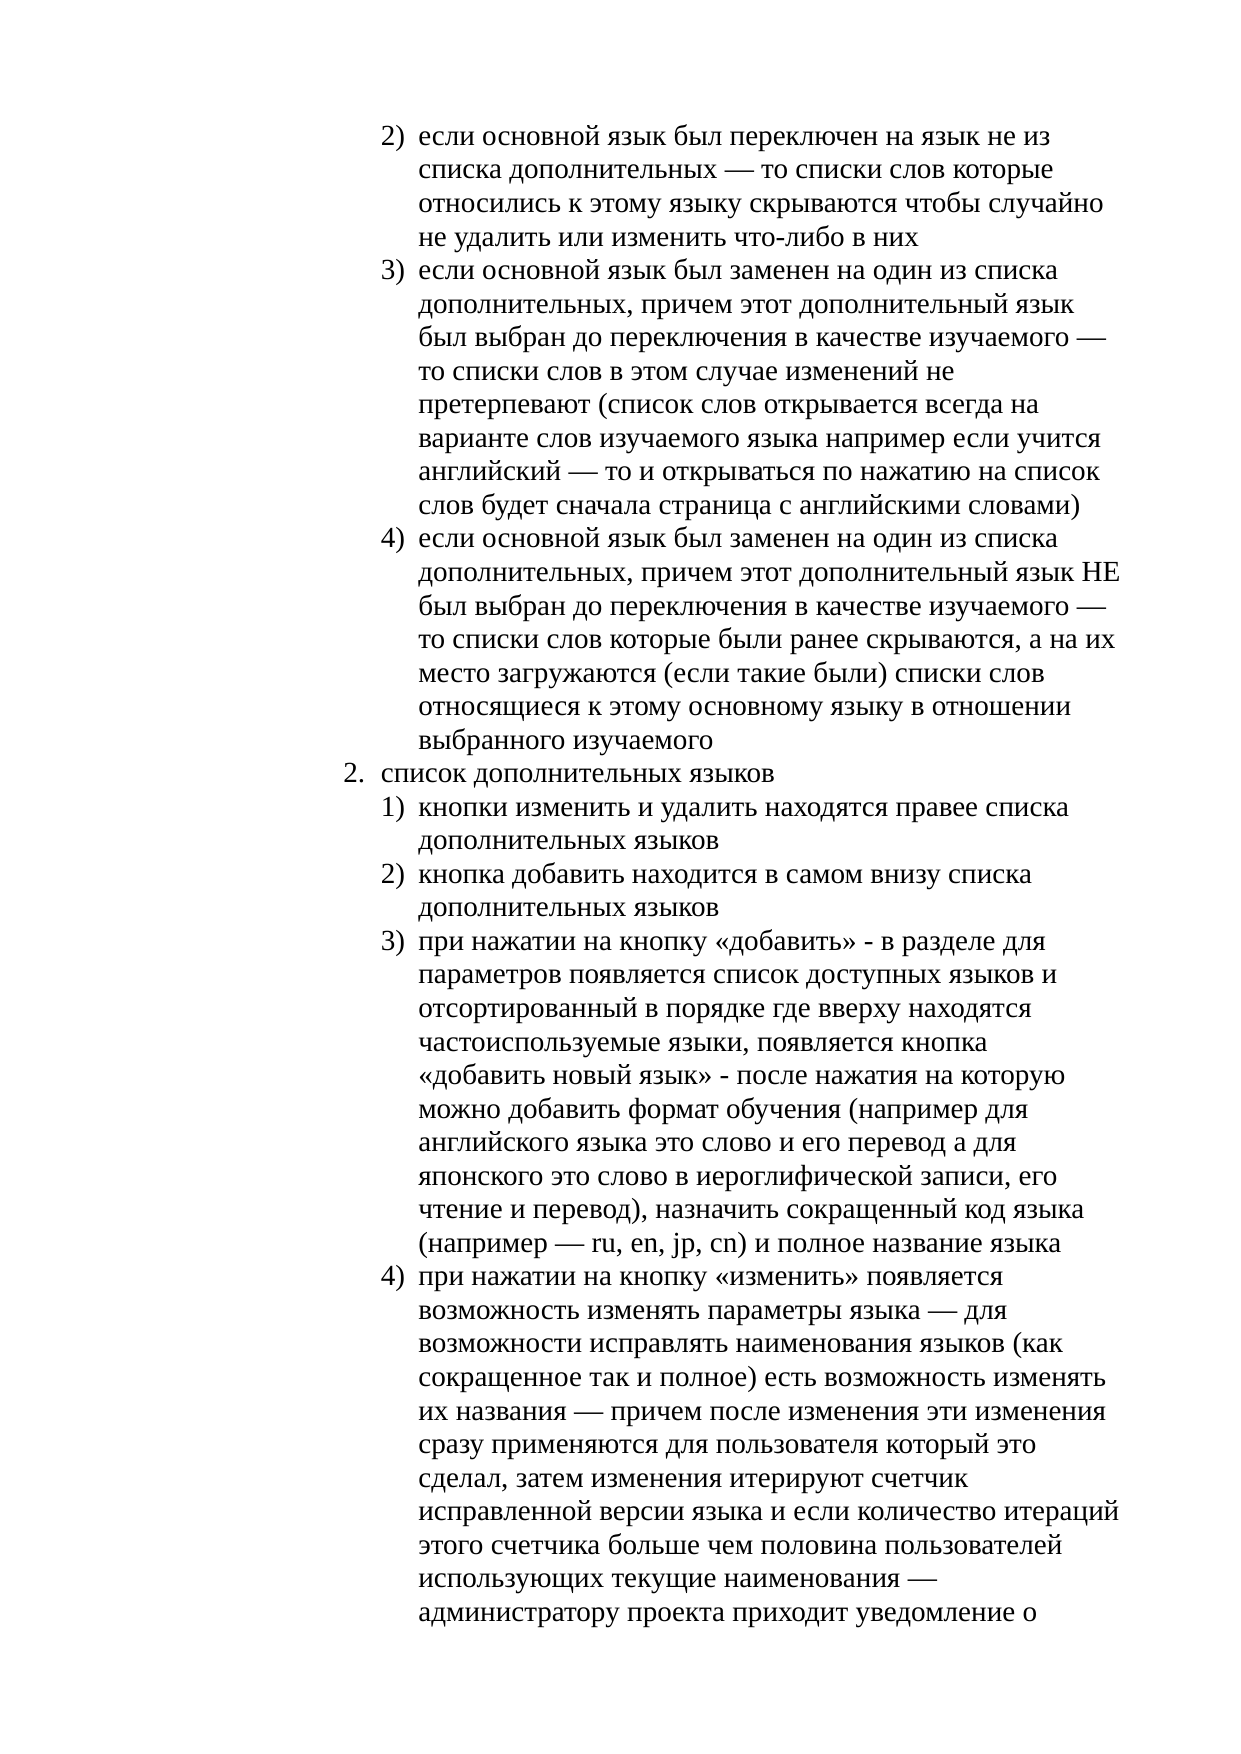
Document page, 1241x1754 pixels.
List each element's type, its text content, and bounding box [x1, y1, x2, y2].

list при нажатии на кнопку «добавить» - в разделе для параметров появляется список доступных языков и отсортированный в порядке где вверху находятся частоиспользуемые языки, появляется кнопка «добавить новый язык» - после нажатия на которую можно добавить формат обучения (например для английского языка это слово и его перевод а для японского это слово в иероглифической записи, его чтение и перевод), назначить сокращенный код языка (например — ru, en, jp, cn) и полное название языка [381, 923, 1122, 1258]
list кнопки изменить и удалить находятся правее списка дополнительных языков [381, 789, 1122, 856]
list список дополнительных языков [343, 755, 1122, 789]
list если основной язык был заменен на один из списка дополнительных, причем этот дополнительный язык был выбран до переключения в качестве изучаемого — то списки слов в этом случае изменений не претерпевают (список слов открывается всегда на варианте слов изучаемого языка например если учится английский — то и открываться по нажатию на список слов будет сначала страница с английскими словами) [381, 252, 1122, 521]
list при нажатии на кнопку «изменить» появляется возможность изменять параметры языка — для возможности исправлять наименования языков (как сокращенное так и полное) есть возможность изменять их названия — причем после изменения эти изменения сразу применяются для пользователя который это сделал, затем изменения итерируют счетчик исправленной версии языка и если количество итераций этого счетчика больше чем половина пользователей использующих текущие наименования — администратору проекта приходит уведомление о [381, 1258, 1122, 1627]
list если основной язык был заменен на один из списка дополнительных, причем этот дополнительный язык НЕ был выбран до переключения в качестве изучаемого — то списки слов которые были ранее скрываются, а на их место загружаются (если такие были) списки слов относящиеся к этому основному языку в отношении выбранного изучаемого [381, 521, 1122, 755]
list если основной язык был переключен на язык не из списка дополнительных — то списки слов которые относились к этому языку скрываются чтобы случайно не удалить или изменить что-либо в них [381, 118, 1122, 252]
list кнопка добавить находится в самом внизу списка дополнительных языков [381, 856, 1122, 923]
